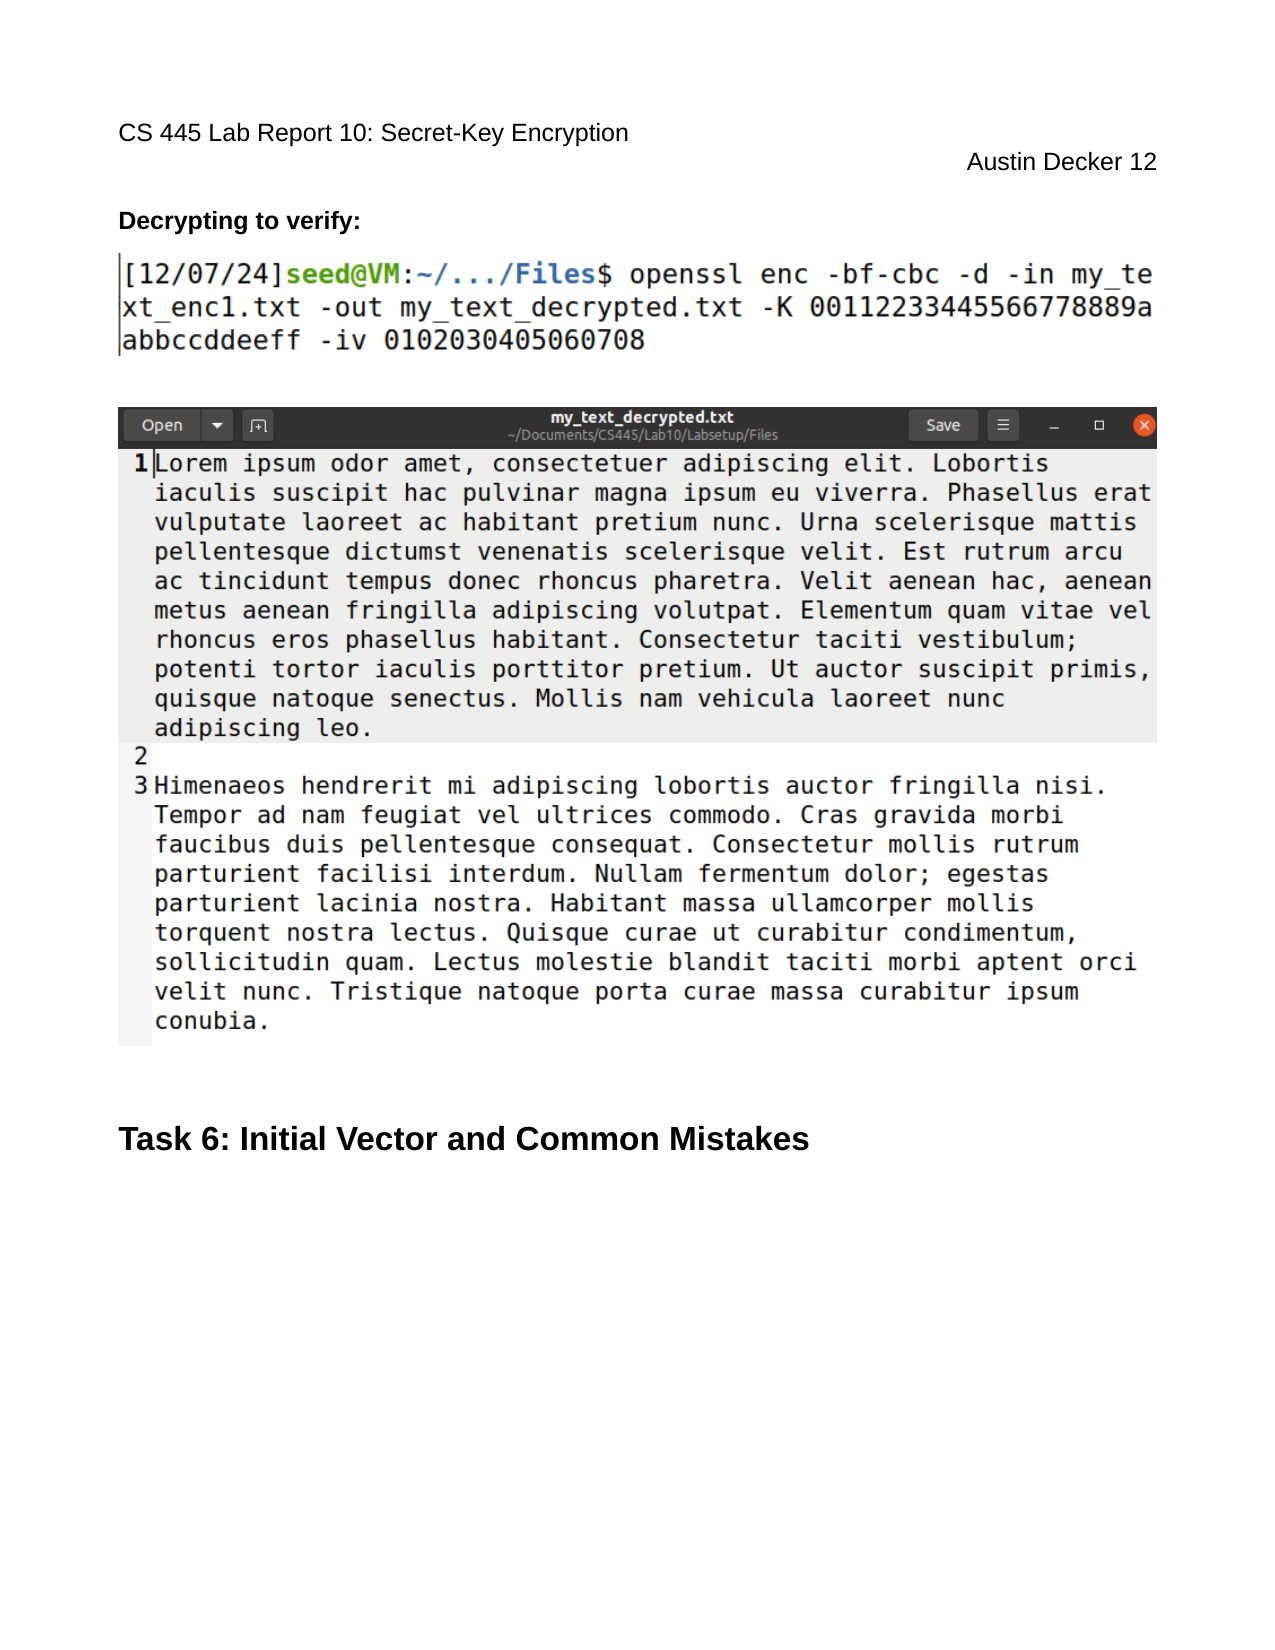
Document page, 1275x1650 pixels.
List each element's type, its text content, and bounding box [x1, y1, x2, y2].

text Decrypting to verify: [118, 206, 1157, 234]
picture [118, 407, 1157, 1046]
picture [118, 253, 1157, 356]
subtitle Task 6: Initial Vector and Common Mistakes [118, 1119, 1157, 1157]
